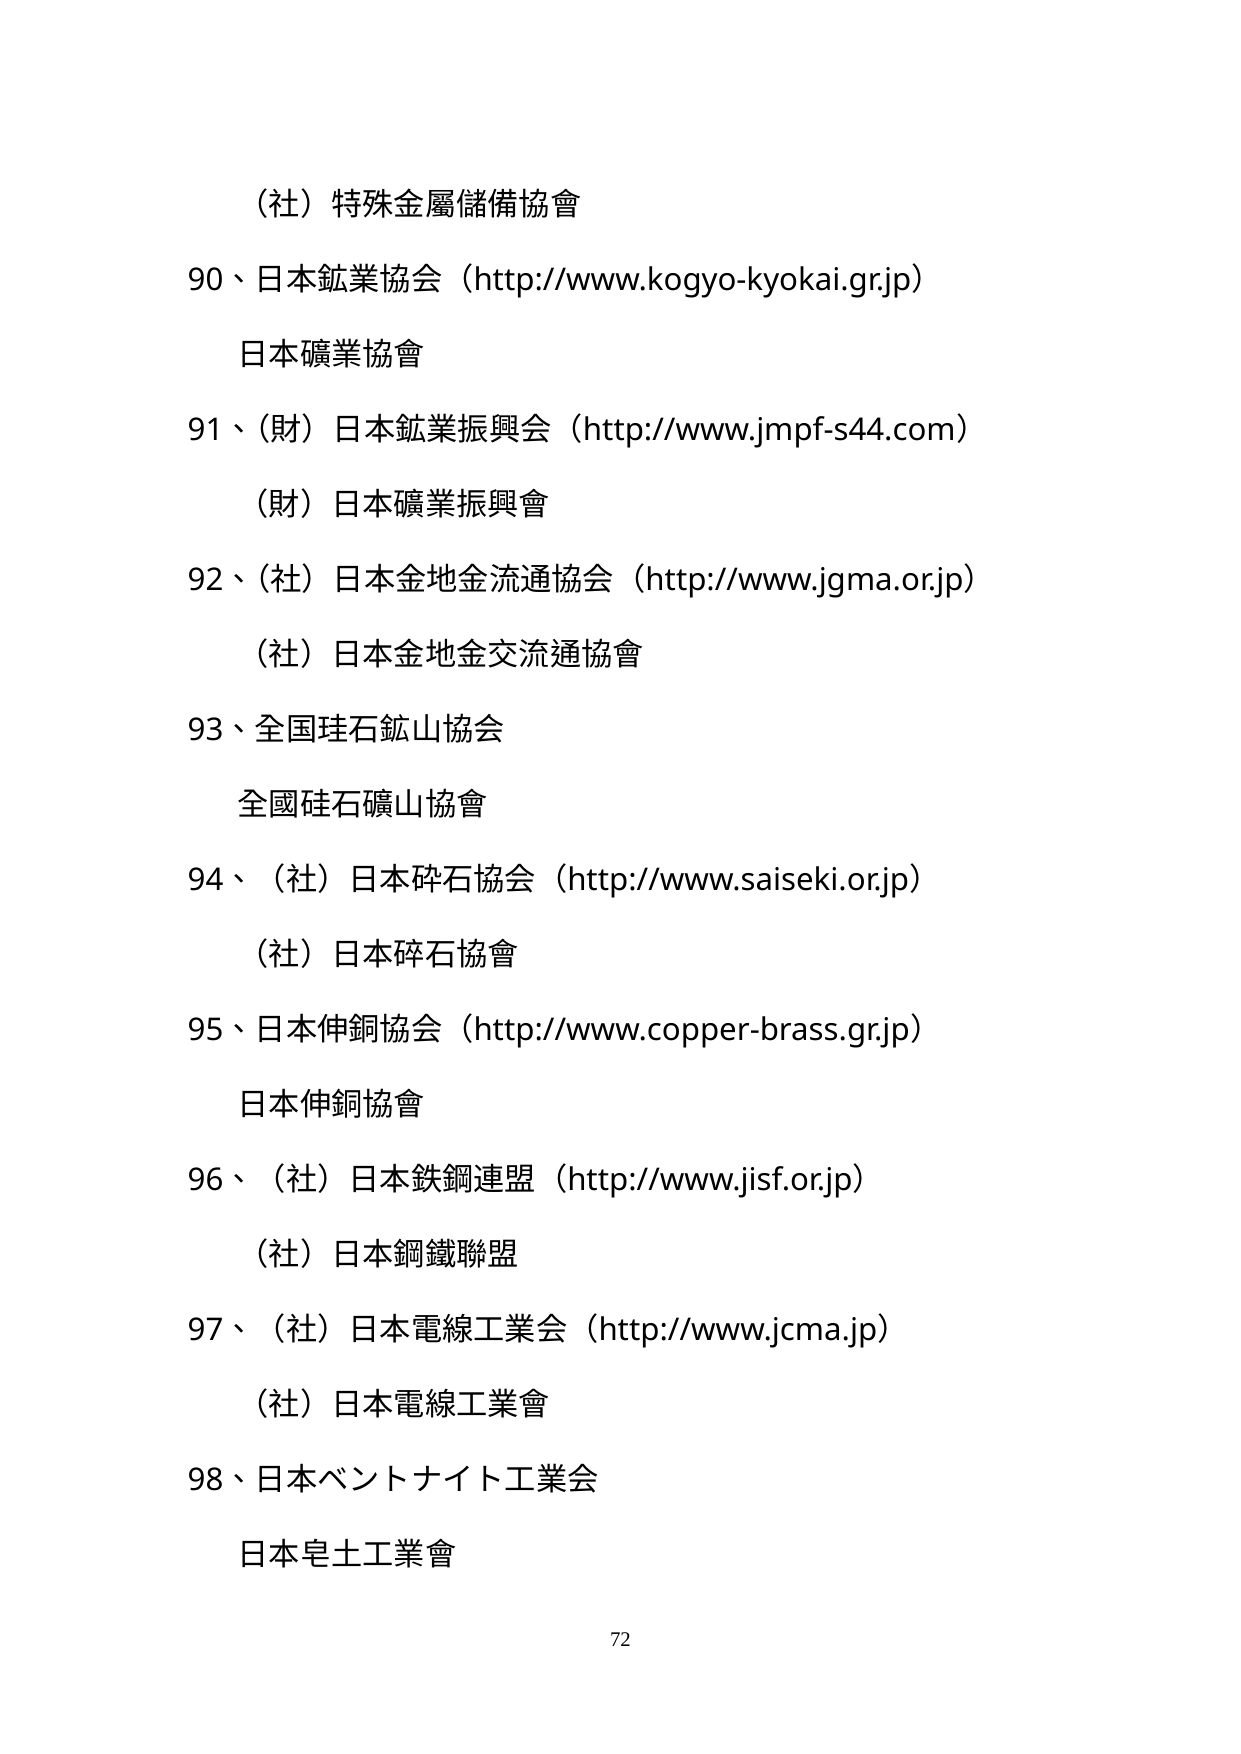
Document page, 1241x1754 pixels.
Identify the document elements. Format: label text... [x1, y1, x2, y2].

subtitle 96、（社）日本鉄鋼連盟（http://www.jisf.or.jp） [187, 1139, 1053, 1214]
subtitle 94、（社）日本砕石協会（http://www.saiseki.or.jp） [187, 839, 1053, 914]
subtitle 91、（財）日本鉱業振興会（http://www.jmpf-s44.com） [187, 389, 1053, 464]
subtitle （財）日本礦業振興會 [187, 464, 1053, 539]
subtitle 日本伸銅協會 [187, 1064, 1053, 1139]
subtitle 90、日本鉱業協会（http://www.kogyo-kyokai.gr.jp） [187, 239, 1053, 314]
subtitle 92、（社）日本金地金流通協会（http://www.jgma.or.jp） [187, 539, 1053, 614]
subtitle （社）日本鋼鐵聯盟 [187, 1214, 1053, 1289]
subtitle （社）日本金地金交流通協會 [187, 614, 1053, 689]
subtitle （社）特殊金屬儲備協會 [187, 164, 1053, 239]
subtitle 全國硅石礦山協會 [187, 764, 1053, 839]
subtitle 日本皂土工業會 [187, 1514, 1053, 1589]
subtitle 93、全国珪石鉱山協会 [187, 689, 1053, 764]
subtitle 日本礦業協會 [187, 314, 1053, 389]
subtitle （社）日本電線工業會 [187, 1364, 1053, 1439]
subtitle 97、（社）日本電線工業会（http://www.jcma.jp） [187, 1289, 1053, 1364]
subtitle 95、日本伸銅協会（http://www.copper-brass.gr.jp） [187, 989, 1053, 1064]
subtitle 98、日本ベントナイト工業会 [187, 1439, 1053, 1514]
subtitle （社）日本碎石協會 [187, 914, 1053, 989]
